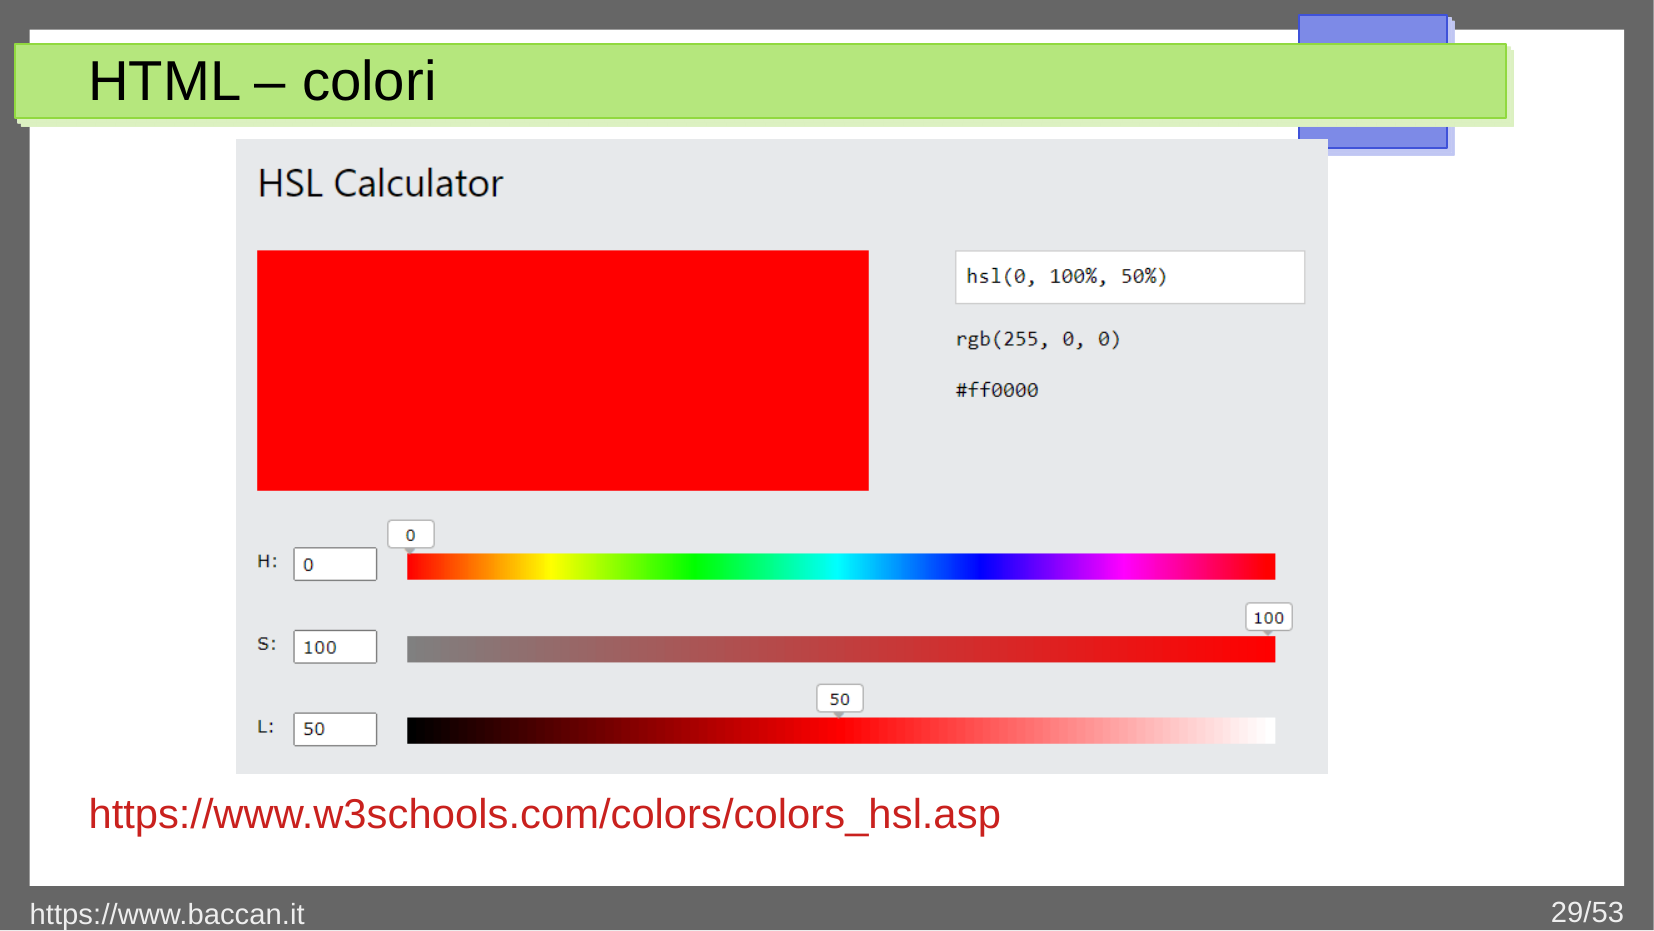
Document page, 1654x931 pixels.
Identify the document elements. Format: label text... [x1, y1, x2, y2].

picture [236, 139, 1328, 774]
title HTML – colori [88, 44, 1506, 119]
text_box https://www.w3schools.com/colors/colors_hsl.asp [88, 773, 1565, 856]
